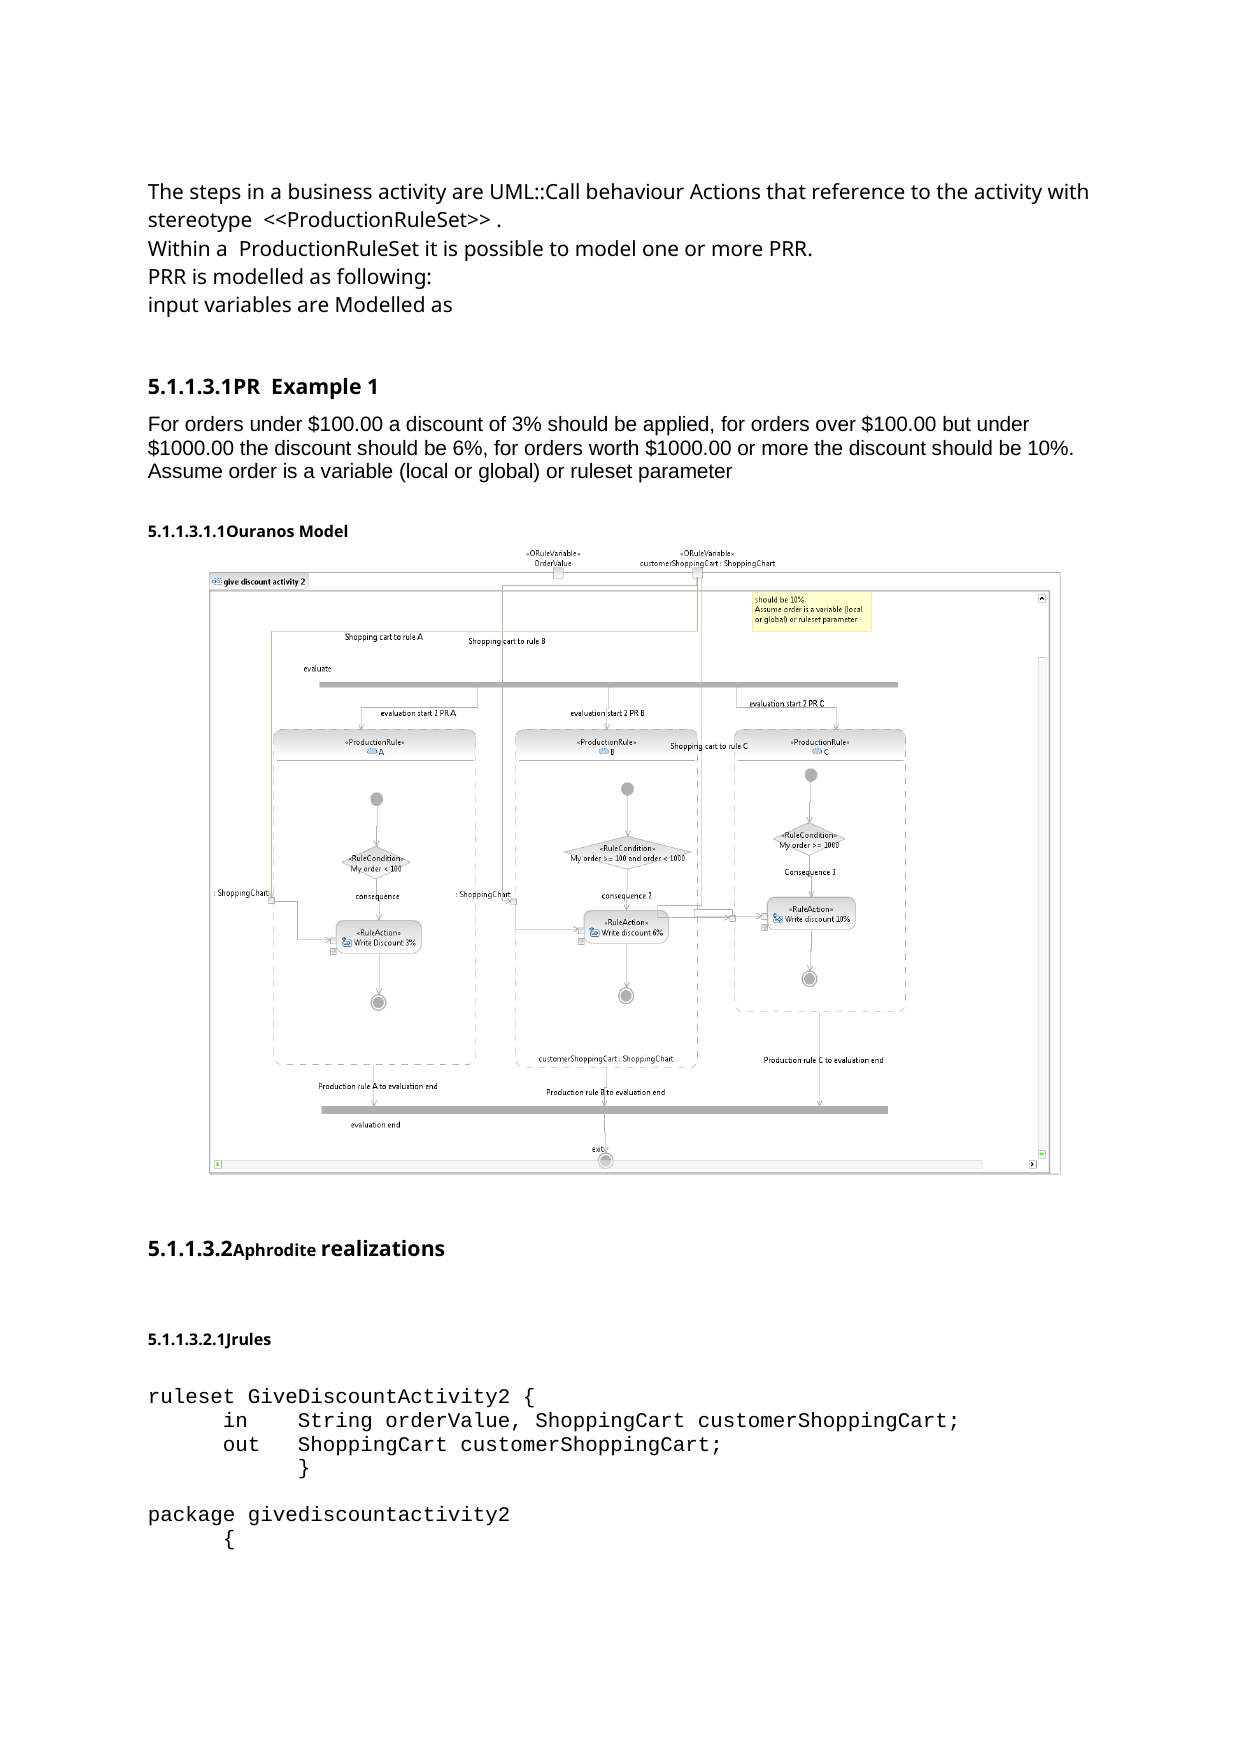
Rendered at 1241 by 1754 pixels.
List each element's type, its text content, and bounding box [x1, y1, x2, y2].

text Within a ProductionRuleSet it is possible to model one or more PRR. [148, 234, 1122, 262]
text } [148, 1457, 1122, 1481]
subtitle Ouranos Model [148, 520, 1122, 542]
picture [202, 542, 1068, 1181]
text PRR is modelled as following: [148, 262, 1122, 290]
subtitle Jrules [148, 1329, 1122, 1351]
text The steps in a business activity are UML::Call behaviour Actions that reference to the activity with stereotype <<ProductionRuleSet>> . [148, 177, 1122, 234]
text ruleset GiveDiscountActivity2 { [148, 1387, 1122, 1410]
text input variables are Modelled as [148, 290, 1122, 318]
text { [148, 1528, 1122, 1551]
subtitle PR Example 1 [148, 372, 1122, 401]
text package givediscountactivity2 [148, 1504, 1122, 1528]
text in String orderValue, ShoppingCart customerShoppingCart; [148, 1410, 1122, 1434]
text For orders under $100.00 a discount of 3% should be applied, for orders over $100.00 but under $1000.00 the discount should be 6%, for orders worth $1000.00 or more the discount should be 10%. Assume order is a variable (local or global) or ruleset parameter [148, 413, 1122, 483]
subtitle Aphrodite realizations [148, 1234, 1122, 1263]
text out ShoppingCart customerShoppingCart; [148, 1434, 1122, 1457]
